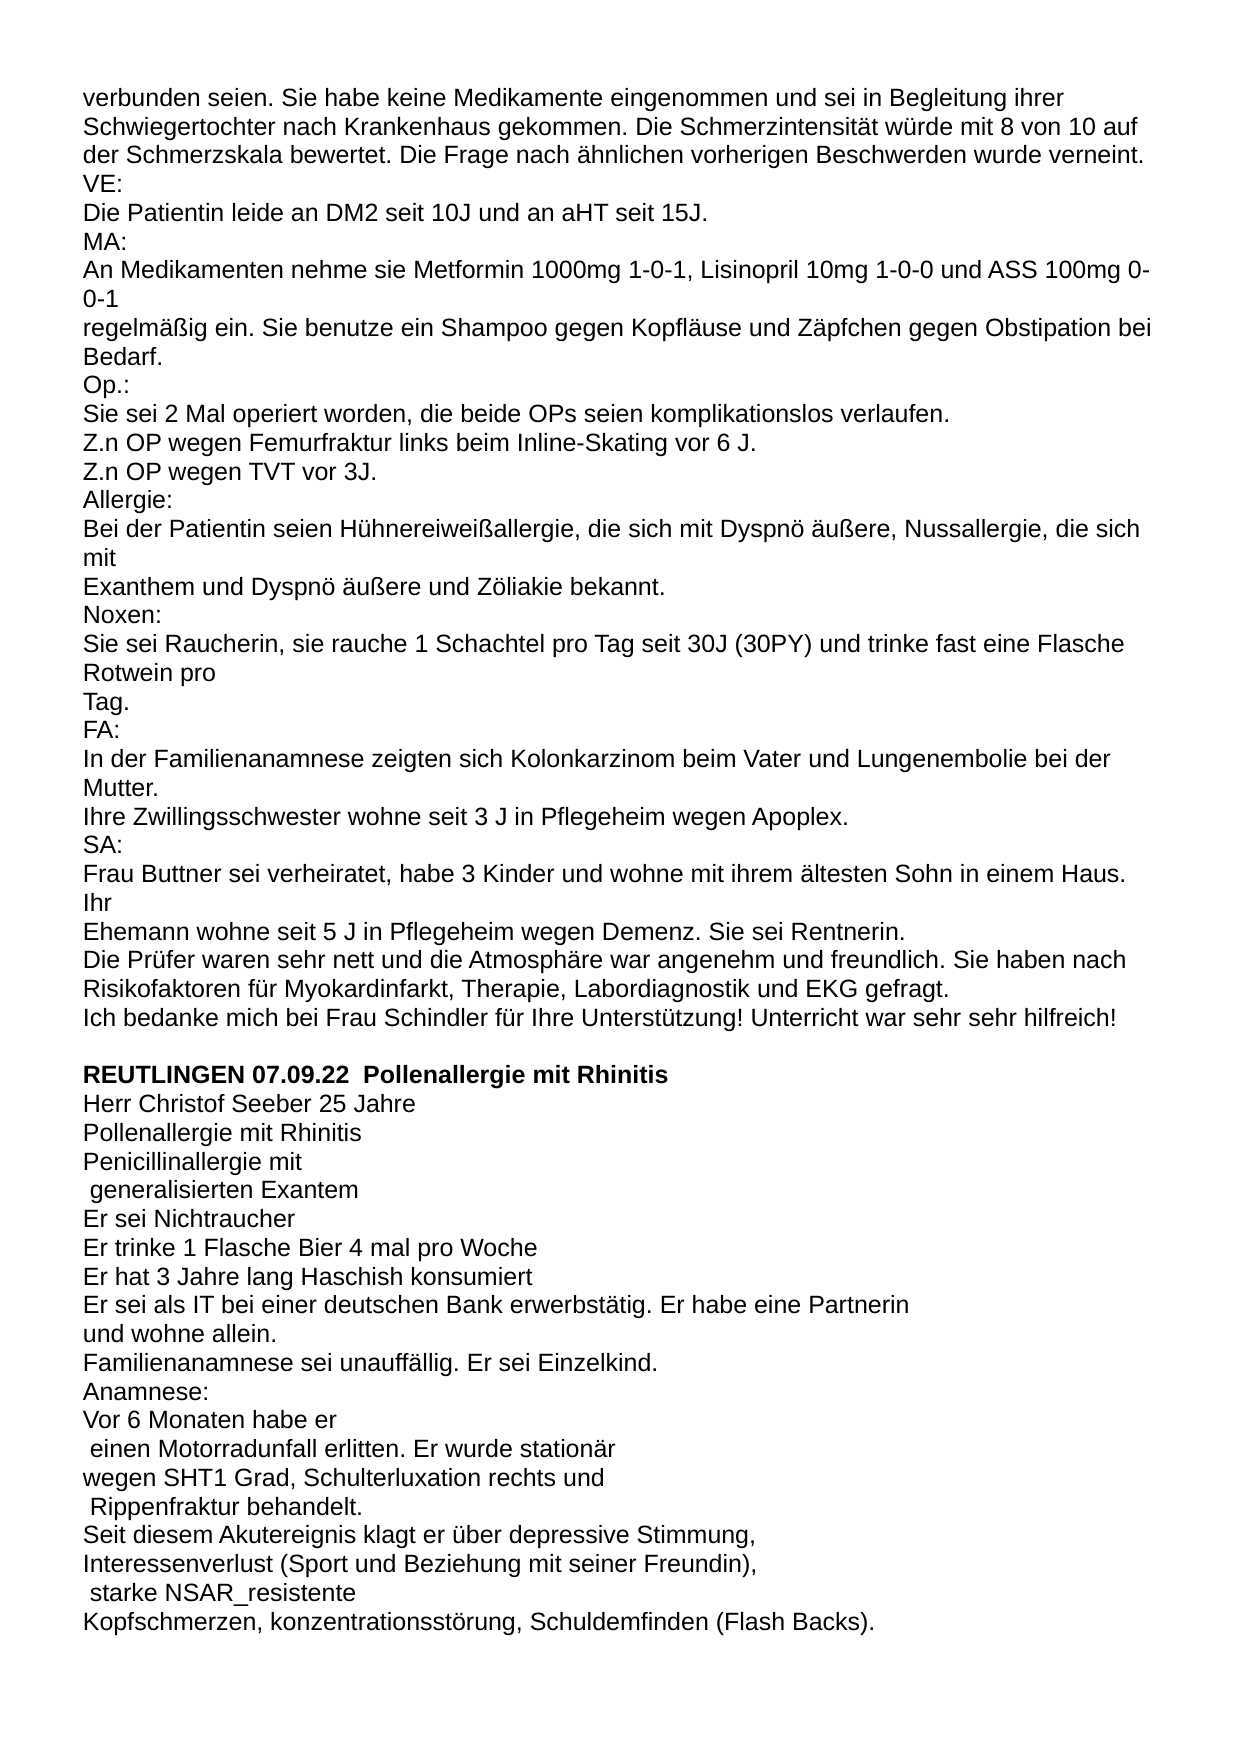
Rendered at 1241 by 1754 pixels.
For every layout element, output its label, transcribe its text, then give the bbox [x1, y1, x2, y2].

text Z.n OP wegen TVT vor 3J. [83, 456, 1157, 485]
text Er sei als IT bei einer deutschen Bank erwerbstätig. Er habe eine Partnerin [83, 1290, 1157, 1319]
text Interessenverlust (Sport und Beziehung mit seiner Freundin), [83, 1549, 1157, 1578]
text Ich bedanke mich bei Frau Schindler für Ihre Unterstützung! Unterricht war sehr sehr hilfreich! [83, 1003, 1157, 1031]
text Rippenfraktur behandelt. [83, 1491, 1157, 1520]
text Sie sei 2 Mal operiert worden, die beide OPs seien komplikationslos verlaufen. [83, 399, 1157, 428]
text Er hat 3 Jahre lang Haschish konsumiert [83, 1261, 1157, 1290]
text und wohne allein. [83, 1319, 1157, 1348]
text REUTLINGEN 07.09.22 Pollenallergie mit Rhinitis [83, 1060, 1157, 1089]
text Exanthem und Dyspnö äußere und Zöliakie bekannt. [83, 571, 1157, 600]
text Ihre Zwillingsschwester wohne seit 3 J in Pflegeheim wegen Apoplex. [83, 801, 1157, 830]
text Herr Christof Seeber 25 Jahre [83, 1089, 1157, 1118]
text Op.: [83, 370, 1157, 399]
text FA: [83, 715, 1157, 744]
text VE: [83, 169, 1157, 198]
text starke NSAR_resistente [83, 1578, 1157, 1606]
text Seit diesem Akutereignis klagt er über depressive Stimmung, [83, 1520, 1157, 1549]
text An Medikamenten nehme sie Metformin 1000mg 1-0-1, Lisinopril 10mg 1-0-0 und ASS 100mg 0-0-1 [83, 255, 1157, 313]
text wegen SHT1 Grad, Schulterluxation rechts und [83, 1463, 1157, 1491]
text Anamnese: [83, 1376, 1157, 1405]
text Allergie: [83, 485, 1157, 514]
text generalisierten Exantem [83, 1175, 1157, 1204]
text Z.n OP wegen Femurfraktur links beim Inline-Skating vor 6 J. [83, 428, 1157, 456]
text Noxen: [83, 600, 1157, 629]
text regelmäßig ein. Sie benutze ein Shampoo gegen Kopfläuse und Zäpfchen gegen Obstipation bei Bedarf. [83, 313, 1157, 370]
text Die Patientin leide an DM2 seit 10J und an aHT seit 15J. [83, 198, 1157, 226]
text verbunden seien. Sie habe keine Medikamente eingenommen und sei in Begleitung ihrer [83, 83, 1157, 111]
text Risikofaktoren für Myokardinfarkt, Therapie, Labordiagnostik und EKG gefragt. [83, 974, 1157, 1003]
text Pollenallergie mit Rhinitis [83, 1118, 1157, 1146]
text Ehemann wohne seit 5 J in Pflegeheim wegen Demenz. Sie sei Rentnerin. [83, 916, 1157, 945]
text In der Familienanamnese zeigten sich Kolonkarzinom beim Vater und Lungenembolie bei der Mutter. [83, 744, 1157, 801]
text Sie sei Raucherin, sie rauche 1 Schachtel pro Tag seit 30J (30PY) und trinke fast eine Flasche Rotwein pro [83, 629, 1157, 686]
text Kopfschmerzen, konzentrationsstörung, Schuldemfinden (Flash Backs). [83, 1606, 1157, 1635]
text SA: [83, 830, 1157, 859]
text Frau Buttner sei verheiratet, habe 3 Kinder und wohne mit ihrem ältesten Sohn in einem Haus. Ihr [83, 859, 1157, 916]
text Penicillinallergie mit [83, 1146, 1157, 1175]
text Vor 6 Monaten habe er [83, 1405, 1157, 1434]
text Familienanamnese sei unauffällig. Er sei Einzelkind. [83, 1348, 1157, 1376]
text Er trinke 1 Flasche Bier 4 mal pro Woche [83, 1233, 1157, 1261]
text MA: [83, 226, 1157, 255]
text Tag. [83, 686, 1157, 715]
text Bei der Patientin seien Hühnereiweißallergie, die sich mit Dyspnö äußere, Nussallergie, die sich mit [83, 514, 1157, 571]
text Er sei Nichtraucher [83, 1204, 1157, 1233]
text Schwiegertochter nach Krankenhaus gekommen. Die Schmerzintensität würde mit 8 von 10 auf der Schmerzskala bewertet. Die Frage nach ähnlichen vorherigen Beschwerden wurde verneint. [83, 111, 1157, 169]
text Die Prüfer waren sehr nett und die Atmosphäre war angenehm und freundlich. Sie haben nach [83, 945, 1157, 974]
text einen Motorradunfall erlitten. Er wurde stationär [83, 1434, 1157, 1463]
